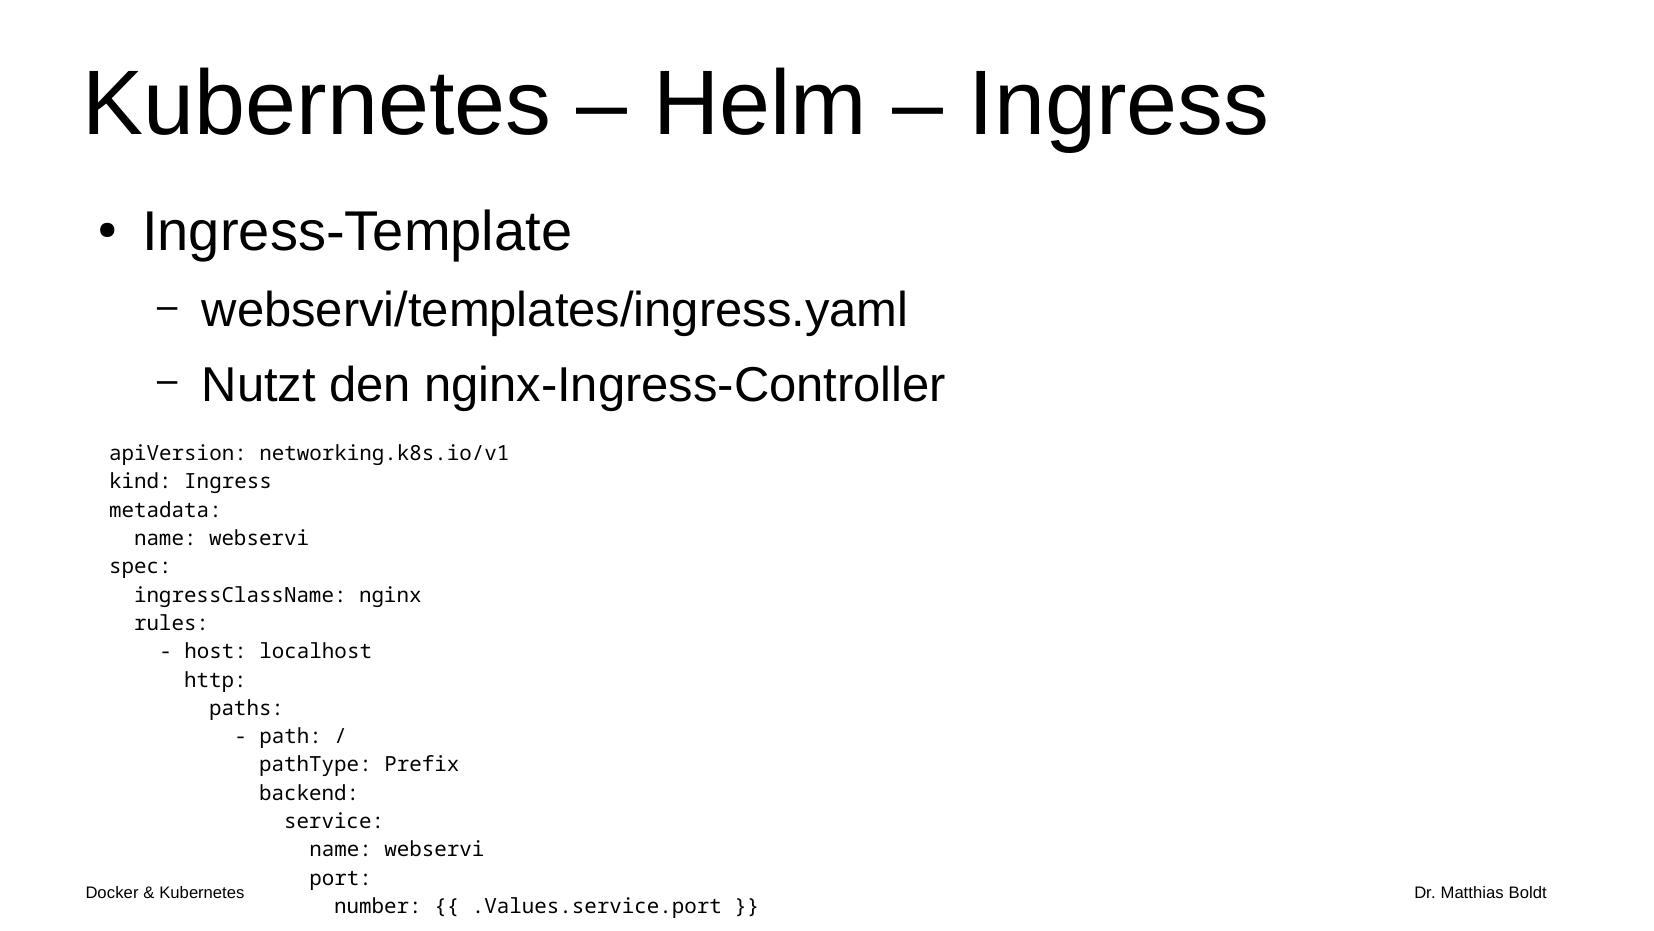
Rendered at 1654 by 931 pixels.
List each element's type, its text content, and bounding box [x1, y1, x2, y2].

text_box Docker & Kubernetes Dr. Matthias Boldt [70, 875, 1563, 910]
list Ingress-Template webservi/templates/ingress.yaml Nutzt den nginx-Ingress-Controller [82, 199, 1453, 414]
text_box apiVersion: networking.k8s.io/v1 kind: Ingress metadata: name: webservi spec: ingressClassName: nginx rules: - host: localhost http: paths: - path: / pathType: Prefix backend: service: name: webservi port: number: {{ .Values.service.port }} [94, 431, 1288, 869]
title Kubernetes – Helm – Ingress [82, 25, 1571, 181]
